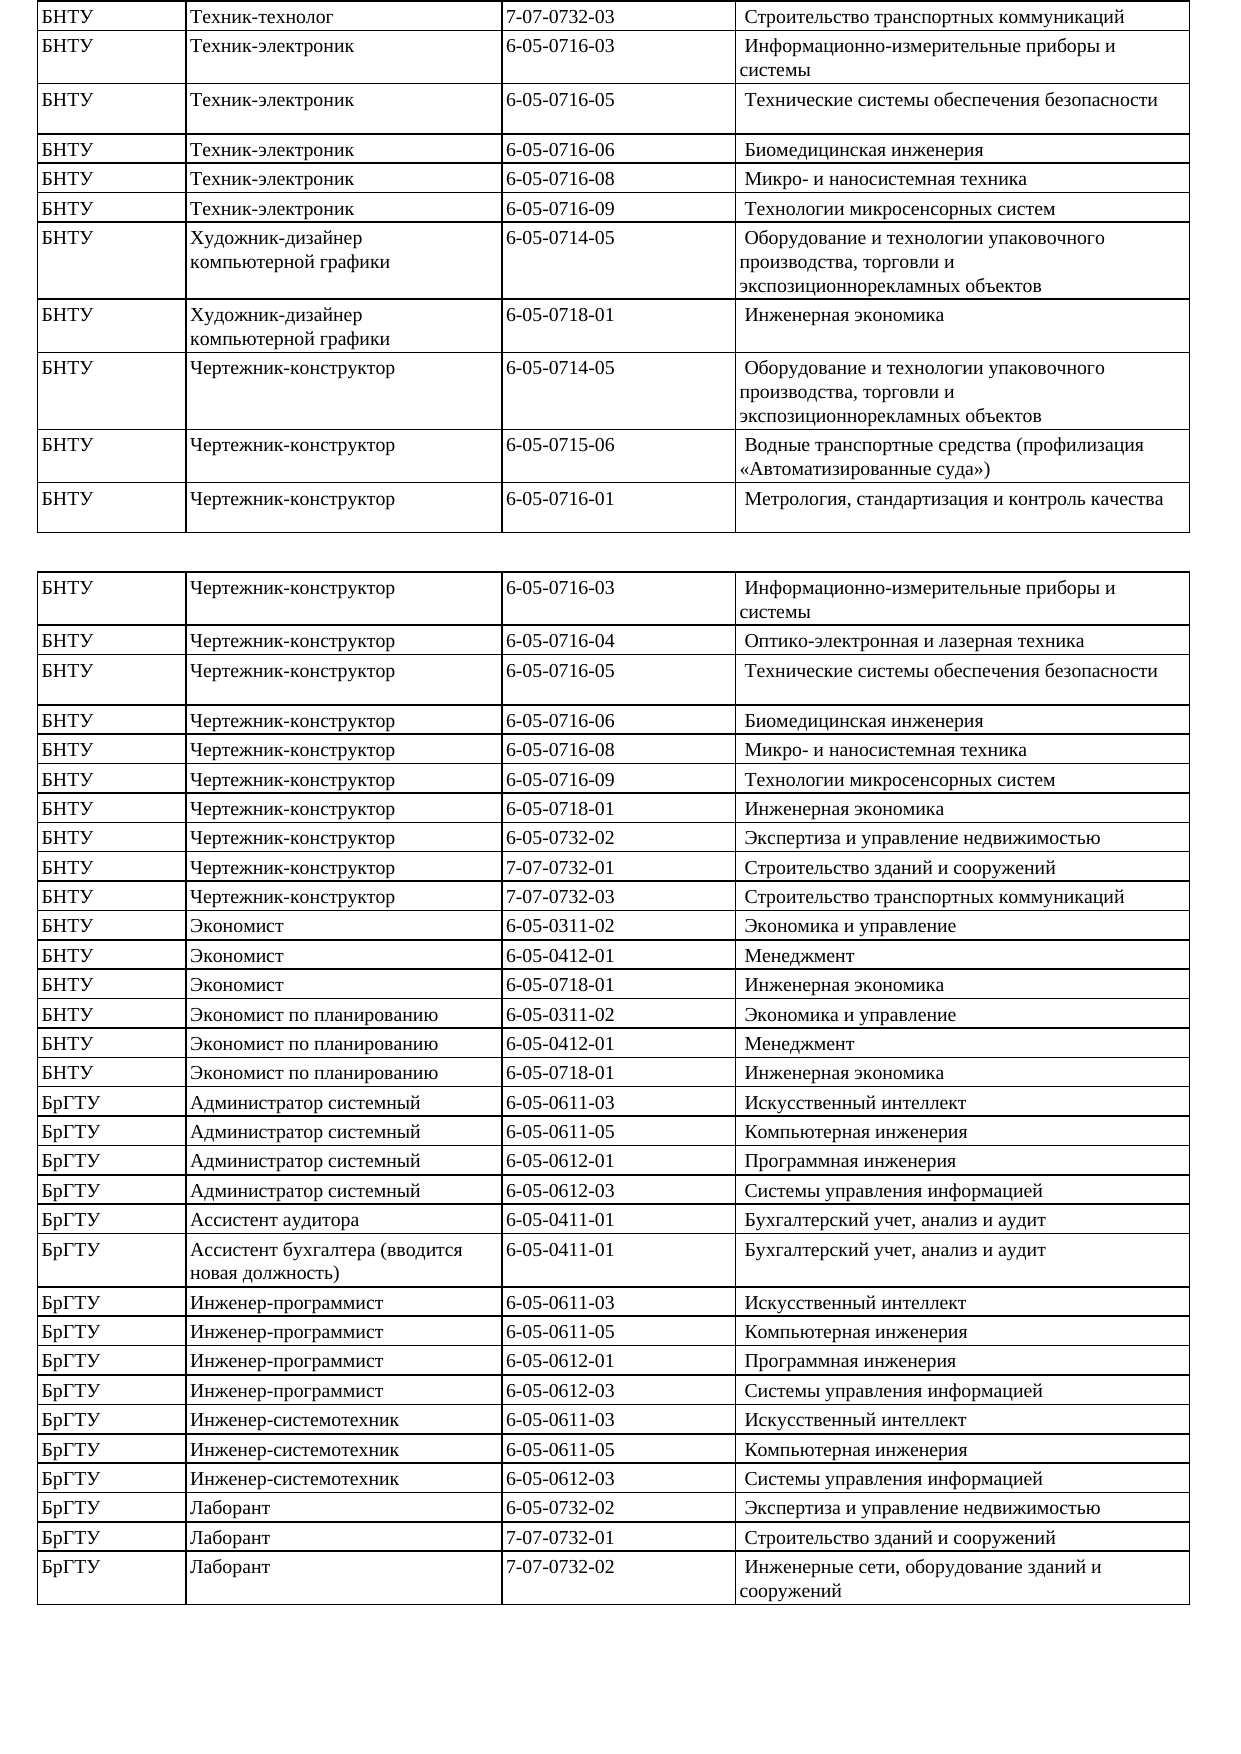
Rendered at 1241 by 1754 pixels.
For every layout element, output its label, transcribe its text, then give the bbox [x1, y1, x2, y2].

table_header БНТУ [38, 573, 185, 624]
table_cell БрГТУ [38, 1493, 185, 1521]
table_cell Инженер-системотехник [187, 1464, 501, 1492]
table_cell 6-05-0714-05 [503, 353, 735, 428]
table_cell Биомедицинская инженерия [736, 135, 1189, 162]
table_cell Инженер-программист [187, 1317, 501, 1345]
table_cell БНТУ [38, 164, 185, 192]
table_cell 6-05-0412-01 [503, 1029, 735, 1056]
table_cell Инженер-программист [187, 1288, 501, 1315]
table_cell 6-05-0718-01 [503, 970, 735, 998]
table_cell БНТУ [38, 31, 185, 83]
table_cell Системы управления информацией [736, 1376, 1189, 1403]
table_cell Техник-электроник [187, 193, 501, 221]
table_cell 6-05-0718-01 [503, 794, 735, 821]
table_cell Чертежник-конструктор [187, 626, 501, 654]
table_cell Инженерная экономика [736, 970, 1189, 998]
table_cell Инженерные сети, оборудование зданий и сооружений [736, 1552, 1189, 1603]
table_cell БНТУ [38, 941, 185, 968]
table_cell 6-05-0611-05 [503, 1435, 735, 1462]
table_cell БНТУ [38, 655, 185, 704]
table_cell Ассистент бухгалтера (вводится новая должность) [187, 1234, 501, 1286]
table_cell Инженерная экономика [736, 300, 1189, 351]
table_cell Лаборант [187, 1552, 501, 1603]
table_cell БНТУ [38, 353, 185, 428]
table_cell 6-05-0612-01 [503, 1146, 735, 1174]
table_cell 6-05-0612-03 [503, 1464, 735, 1492]
table_cell Ассистент аудитора [187, 1205, 501, 1233]
table_cell БНТУ [38, 193, 185, 221]
table_cell 6-05-0612-03 [503, 1376, 735, 1403]
table_cell Экономист по планированию [187, 1058, 501, 1086]
table_cell Техник-электроник [187, 164, 501, 192]
table_cell Администратор системный [187, 1117, 501, 1144]
table_cell 6-05-0716-09 [503, 193, 735, 221]
table_cell 6-05-0716-08 [503, 735, 735, 763]
table_cell 6-05-0411-01 [503, 1234, 735, 1286]
table_cell Искусственный интеллект [736, 1087, 1189, 1115]
table_cell Экономист [187, 941, 501, 968]
table_cell БНТУ [38, 970, 185, 998]
table_cell БНТУ [38, 764, 185, 792]
table_cell БрГТУ [38, 1523, 185, 1550]
table_cell Чертежник-конструктор [187, 706, 501, 733]
table_cell Художник-дизайнер компьютерной графики [187, 300, 501, 351]
table_cell БрГТУ [38, 1346, 185, 1374]
table_cell 6-05-0411-01 [503, 1205, 735, 1233]
table_cell 6-05-0611-03 [503, 1087, 735, 1115]
table_cell Экономист по планированию [187, 999, 501, 1027]
table_cell Информационно-измерительные приборы и системы [736, 31, 1189, 83]
table_cell Экспертиза и управление недвижимостью [736, 823, 1189, 851]
table_cell Чертежник-конструктор [187, 483, 501, 532]
table_cell 6-05-0732-02 [503, 823, 735, 851]
table_cell Экономика и управление [736, 999, 1189, 1027]
table_cell Биомедицинская инженерия [736, 706, 1189, 733]
table_cell Компьютерная инженерия [736, 1435, 1189, 1462]
table_cell Бухгалтерский учет, анализ и аудит [736, 1205, 1189, 1233]
table_cell Программная инженерия [736, 1146, 1189, 1174]
table_cell 6-05-0612-03 [503, 1176, 735, 1203]
table_cell БНТУ [38, 1029, 185, 1056]
table_cell БрГТУ [38, 1146, 185, 1174]
table_header 6-05-0716-03 [503, 573, 735, 624]
table_cell БНТУ [38, 2, 185, 29]
table_cell Строительство транспортных коммуникаций [736, 2, 1189, 29]
table_cell Программная инженерия [736, 1346, 1189, 1374]
table_cell БНТУ [38, 852, 185, 880]
table_cell БНТУ [38, 223, 185, 298]
table_cell БНТУ [38, 706, 185, 733]
table_cell БрГТУ [38, 1176, 185, 1203]
table_cell Инженерная экономика [736, 794, 1189, 821]
table_cell Чертежник-конструктор [187, 882, 501, 909]
table_cell Менеджмент [736, 1029, 1189, 1056]
table_cell Водные транспортные средства (профилизация «Автоматизированные суда») [736, 430, 1189, 482]
table_cell Системы управления информацией [736, 1176, 1189, 1203]
table_cell 6-05-0715-06 [503, 430, 735, 482]
table_cell Экономист [187, 970, 501, 998]
table_cell Экономист [187, 911, 501, 939]
table_cell БНТУ [38, 882, 185, 909]
table_cell Микро- и наносистемная техника [736, 735, 1189, 763]
table_cell 7-07-0732-02 [503, 1552, 735, 1603]
table_cell Техник-электроник [187, 135, 501, 162]
table_cell 6-05-0611-03 [503, 1405, 735, 1433]
table_cell Технические системы обеспечения безопасности [736, 655, 1189, 704]
table_cell 6-05-0716-03 [503, 31, 735, 83]
table_cell БрГТУ [38, 1234, 185, 1286]
table_cell БНТУ [38, 430, 185, 482]
table_cell БНТУ [38, 626, 185, 654]
table_cell 6-05-0311-02 [503, 911, 735, 939]
table_cell Системы управления информацией [736, 1464, 1189, 1492]
table_cell Чертежник-конструктор [187, 852, 501, 880]
table_cell Администратор системный [187, 1146, 501, 1174]
table_cell БНТУ [38, 300, 185, 351]
table_cell Художник-дизайнер компьютерной графики [187, 223, 501, 298]
table_cell Лаборант [187, 1523, 501, 1550]
table_cell Строительство транспортных коммуникаций [736, 882, 1189, 909]
table_cell БрГТУ [38, 1405, 185, 1433]
table_cell БрГТУ [38, 1552, 185, 1603]
table_cell 6-05-0718-01 [503, 300, 735, 351]
table_cell БрГТУ [38, 1435, 185, 1462]
table_cell Искусственный интеллект [736, 1405, 1189, 1433]
table_cell 6-05-0311-02 [503, 999, 735, 1027]
table_cell Чертежник-конструктор [187, 735, 501, 763]
table_cell БрГТУ [38, 1376, 185, 1403]
table_cell Экспертиза и управление недвижимостью [736, 1493, 1189, 1521]
table_cell Компьютерная инженерия [736, 1117, 1189, 1144]
table_cell 6-05-0732-02 [503, 1493, 735, 1521]
table_cell БНТУ [38, 483, 185, 532]
table_cell 6-05-0716-01 [503, 483, 735, 532]
table_cell Чертежник-конструктор [187, 353, 501, 428]
table_cell БНТУ [38, 135, 185, 162]
table_cell 6-05-0718-01 [503, 1058, 735, 1086]
table_cell БНТУ [38, 794, 185, 821]
table_cell 6-05-0612-01 [503, 1346, 735, 1374]
table_cell 6-05-0716-08 [503, 164, 735, 192]
table_cell 7-07-0732-01 [503, 1523, 735, 1550]
table_cell Лаборант [187, 1493, 501, 1521]
table_cell Инженер-системотехник [187, 1405, 501, 1433]
table_cell Компьютерная инженерия [736, 1317, 1189, 1345]
table_cell Оптико-электронная и лазерная техника [736, 626, 1189, 654]
table_cell 6-05-0611-05 [503, 1117, 735, 1144]
table_cell Техник-электроник [187, 84, 501, 133]
table_cell 6-05-0611-05 [503, 1317, 735, 1345]
table_cell 7-07-0732-03 [503, 882, 735, 909]
table_cell 6-05-0716-06 [503, 135, 735, 162]
table_cell Инженер-программист [187, 1346, 501, 1374]
table_cell Строительство зданий и сооружений [736, 1523, 1189, 1550]
table_cell Оборудование и технологии упаковочного производства, торговли и экспозиционнорекламных объектов [736, 353, 1189, 428]
table_cell Инженер-системотехник [187, 1435, 501, 1462]
table_cell БрГТУ [38, 1464, 185, 1492]
table_cell 6-05-0716-04 [503, 626, 735, 654]
table_cell Чертежник-конструктор [187, 655, 501, 704]
table_cell Технические системы обеспечения безопасности [736, 84, 1189, 133]
table_cell БНТУ [38, 1058, 185, 1086]
table_cell 6-05-0716-05 [503, 655, 735, 704]
table_cell Чертежник-конструктор [187, 823, 501, 851]
table_cell Техник-технолог [187, 2, 501, 29]
table_cell 6-05-0716-09 [503, 764, 735, 792]
table_cell Администратор системный [187, 1176, 501, 1203]
table_header Чертежник-конструктор [187, 573, 501, 624]
table_cell БНТУ [38, 735, 185, 763]
table_cell Инженерная экономика [736, 1058, 1189, 1086]
table_cell Микро- и наносистемная техника [736, 164, 1189, 192]
table_cell Искусственный интеллект [736, 1288, 1189, 1315]
table_cell Экономист по планированию [187, 1029, 501, 1056]
table_cell БрГТУ [38, 1317, 185, 1345]
table_cell Метрология, стандартизация и контроль качества [736, 483, 1189, 532]
table_cell БНТУ [38, 823, 185, 851]
table_cell Чертежник-конструктор [187, 430, 501, 482]
table_cell БНТУ [38, 999, 185, 1027]
table_cell 7-07-0732-01 [503, 852, 735, 880]
table_cell БНТУ [38, 84, 185, 133]
table_cell Чертежник-конструктор [187, 794, 501, 821]
table_cell Экономика и управление [736, 911, 1189, 939]
table_cell 6-05-0716-06 [503, 706, 735, 733]
table_cell Техник-электроник [187, 31, 501, 83]
table_cell 6-05-0611-03 [503, 1288, 735, 1315]
table_cell Строительство зданий и сооружений [736, 852, 1189, 880]
table_cell Технологии микросенсорных систем [736, 193, 1189, 221]
table_cell 6-05-0412-01 [503, 941, 735, 968]
table_cell 6-05-0714-05 [503, 223, 735, 298]
table_cell БрГТУ [38, 1087, 185, 1115]
table_cell БрГТУ [38, 1288, 185, 1315]
table_cell Чертежник-конструктор [187, 764, 501, 792]
table_cell БНТУ [38, 911, 185, 939]
table_cell Технологии микросенсорных систем [736, 764, 1189, 792]
table_cell Бухгалтерский учет, анализ и аудит [736, 1234, 1189, 1286]
table_cell БрГТУ [38, 1205, 185, 1233]
table_cell 6-05-0716-05 [503, 84, 735, 133]
table_cell Менеджмент [736, 941, 1189, 968]
table_cell БрГТУ [38, 1117, 185, 1144]
table_cell Оборудование и технологии упаковочного производства, торговли и экспозиционнорекламных объектов [736, 223, 1189, 298]
table_cell Инженер-программист [187, 1376, 501, 1403]
table_header Информационно-измерительные приборы и системы [736, 573, 1189, 624]
table_cell Администратор системный [187, 1087, 501, 1115]
table_cell 7-07-0732-03 [503, 2, 735, 29]
